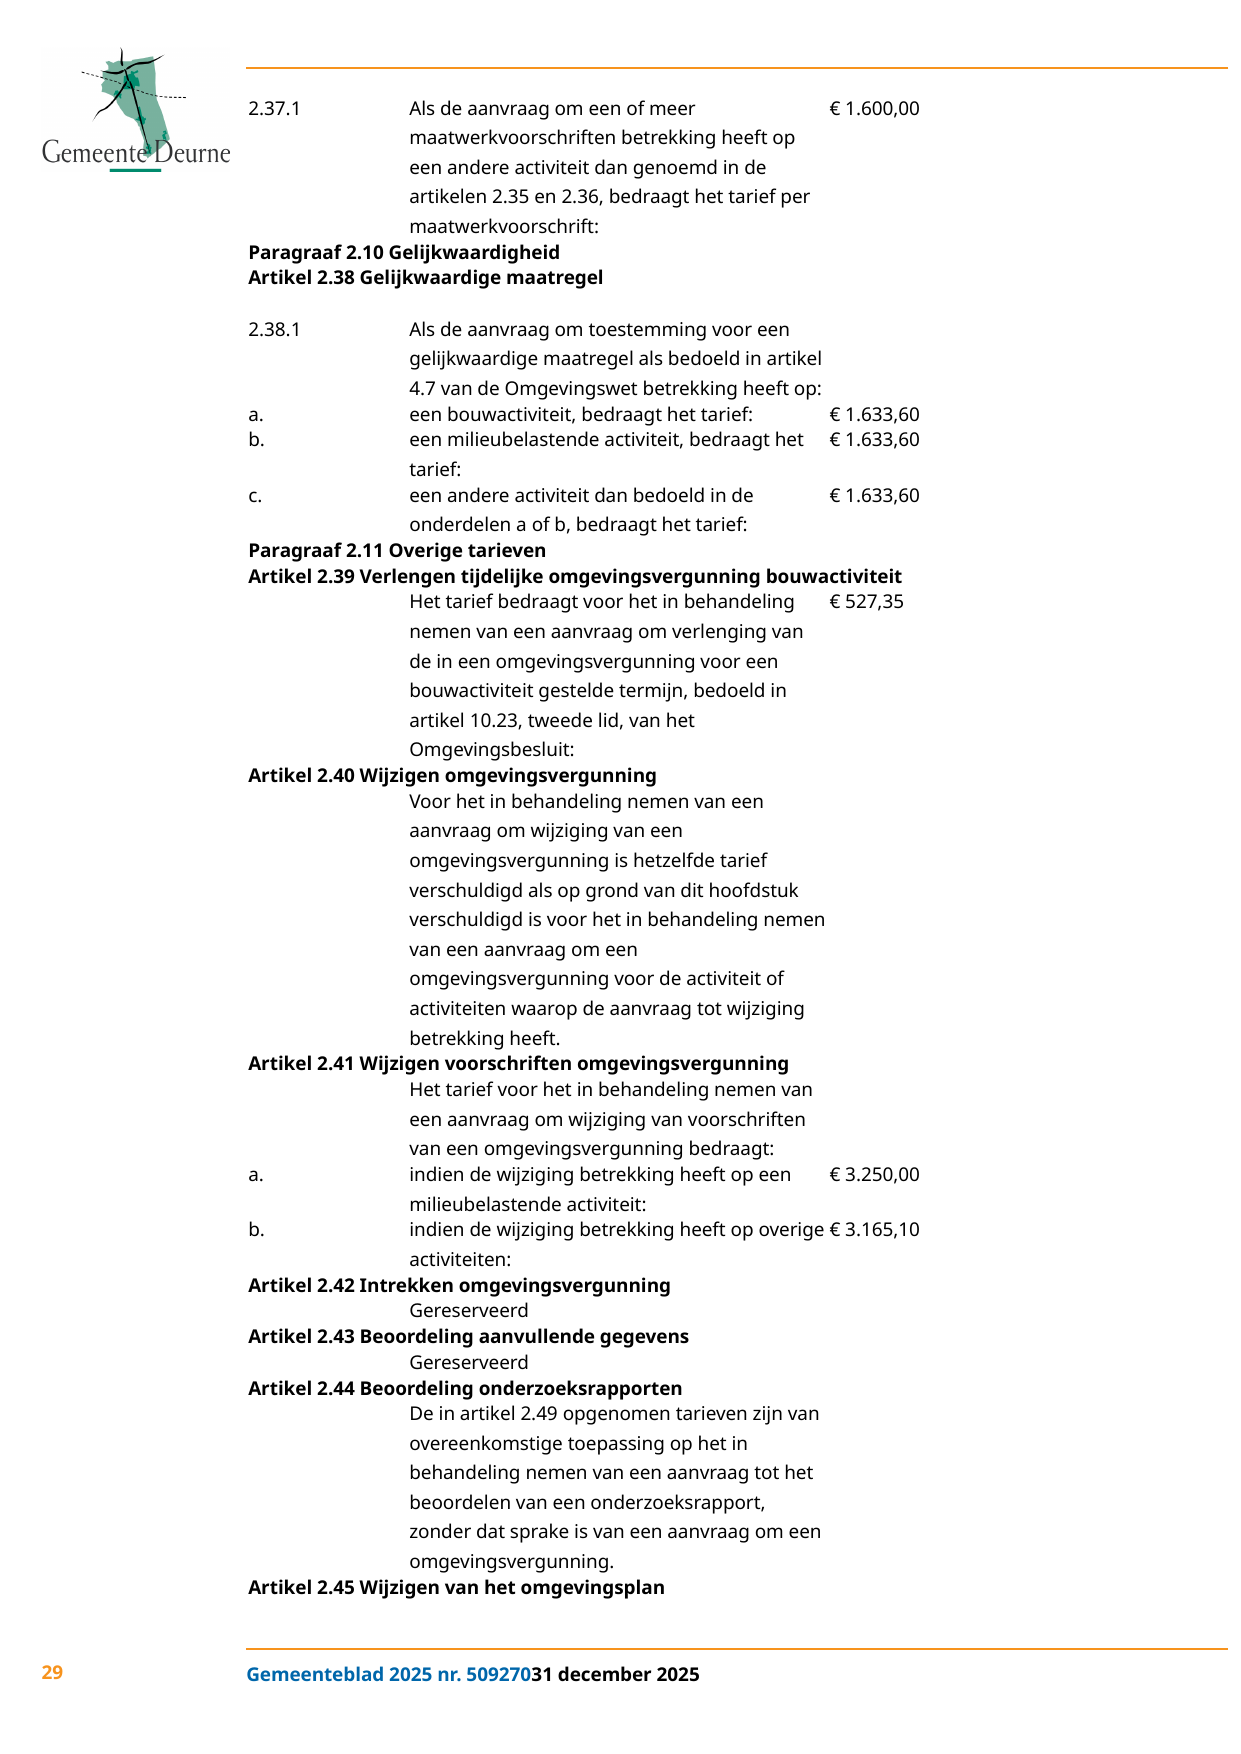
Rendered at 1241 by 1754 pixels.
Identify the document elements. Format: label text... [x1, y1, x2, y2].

table_cell [991, 788, 1152, 1051]
table_cell Het tarief bedraagt voor het in behandeling nemen van een aanvraag om verlenging van de in een omgevingsvergunning voor een bouwactiviteit gestelde termijn, bedoeld in artikel 10.23, tweede lid, van het Omgevingsbesluit: [409, 589, 829, 762]
table_cell Voor het in behandeling nemen van een aanvraag om wijziging van een omgevingsvergunning is hetzelfde tarief verschuldigd als op grond van dit hoofdstuk verschuldigd is voor het in behandeling nemen van een aanvraag om een omgevingsvergunning voor de activiteit of activiteiten waarop de aanvraag tot wijziging betrekking heeft. [409, 788, 829, 1051]
table_cell Artikel 2.42 Intrekken omgevingsvergunning [248, 1272, 991, 1297]
table_cell Als de aanvraag om toestemming voor een gelijkwaardige maatregel als bedoeld in artikel 4.7 van de Omgevingswet betrekking heeft op: [409, 316, 829, 401]
table_cell € 1.633,60 [829, 427, 991, 482]
table_cell b. [248, 427, 409, 482]
table_cell [991, 1400, 1152, 1574]
table_cell Artikel 2.38 Gelijkwaardige maatregel [248, 265, 991, 290]
table_cell [991, 482, 1152, 537]
table_cell [248, 589, 409, 762]
table_cell Paragraaf 2.11 Overige tarieven [248, 537, 1152, 563]
table_cell [248, 290, 409, 316]
table_cell Artikel 2.41 Wijzigen voorschriften omgevingsvergunning [248, 1051, 991, 1076]
table_cell [829, 788, 991, 1051]
table_cell [991, 401, 1152, 427]
table_cell indien de wijziging betrekking heeft op overige activiteiten: [409, 1216, 829, 1272]
table_cell [829, 290, 991, 316]
table_cell [991, 589, 1152, 762]
table_cell € 3.165,10 [829, 1216, 991, 1272]
table_cell [991, 290, 1152, 316]
table_cell Als de aanvraag om een of meer maatwerkvoorschriften betrekking heeft op een andere activiteit dan genoemd in de artikelen 2.35 en 2.36, bedraagt het tarief per maatwerkvoorschrift: [409, 95, 829, 239]
table_cell De in artikel 2.49 opgenomen tarieven zijn van overeenkomstige toepassing op het in behandeling nemen van een aanvraag tot het beoordelen van een onderzoeksrapport, zonder dat sprake is van een aanvraag om een omgevingsvergunning. [409, 1400, 829, 1574]
table_cell [991, 1161, 1152, 1216]
table_cell 2.38.1 [248, 316, 409, 401]
table_cell [409, 290, 829, 316]
table_cell Artikel 2.40 Wijzigen omgevingsvergunning [248, 763, 991, 788]
table_cell een milieubelastende activiteit, bedraagt het tarief: [409, 427, 829, 482]
table_cell [829, 1298, 991, 1323]
table_cell € 3.250,00 [829, 1161, 991, 1216]
table_cell [991, 95, 1152, 239]
table_cell Artikel 2.43 Beoordeling aanvullende gegevens [248, 1323, 991, 1349]
table_cell Artikel 2.44 Beoordeling onderzoeksrapporten [248, 1375, 991, 1400]
table_cell [991, 316, 1152, 401]
table_cell Het tarief voor het in behandeling nemen van een aanvraag om wijziging van voorschriften van een omgevingsvergunning bedraagt: [409, 1076, 829, 1161]
table_cell Paragraaf 2.10 Gelijkwaardigheid [248, 239, 1152, 264]
table_cell [248, 1400, 409, 1574]
table_cell [829, 1076, 991, 1161]
table_cell c. [248, 482, 409, 537]
table_cell [991, 1216, 1152, 1272]
table_cell b. [248, 1216, 409, 1272]
table_cell [829, 1349, 991, 1375]
table_cell 2.37.1 [248, 95, 409, 239]
table_cell [991, 1076, 1152, 1161]
table_cell [248, 1298, 409, 1323]
table_cell [991, 1349, 1152, 1375]
table_cell Gereserveerd [409, 1349, 829, 1375]
table_cell een andere activiteit dan bedoeld in de onderdelen a of b, bedraagt het tarief: [409, 482, 829, 537]
table_cell [991, 1298, 1152, 1323]
table_cell [248, 1076, 409, 1161]
table_cell indien de wijziging betrekking heeft op een milieubelastende activiteit: [409, 1161, 829, 1216]
table_cell Gereserveerd [409, 1298, 829, 1323]
table_cell € 1.633,60 [829, 401, 991, 427]
table_cell een bouwactiviteit, bedraagt het tarief: [409, 401, 829, 427]
table_cell a. [248, 401, 409, 427]
table_cell € 527,35 [829, 589, 991, 762]
table_cell [991, 427, 1152, 482]
table_cell [829, 1400, 991, 1574]
table_cell [829, 316, 991, 401]
table_cell [248, 1349, 409, 1375]
table_cell [248, 788, 409, 1051]
table_cell a. [248, 1161, 409, 1216]
picture [41, 47, 231, 172]
table_cell Artikel 2.45 Wijzigen van het omgevingsplan [248, 1574, 991, 1600]
table_cell Artikel 2.39 Verlengen tijdelijke omgevingsvergunning bouwactiviteit [248, 563, 991, 589]
table_cell € 1.600,00 [829, 95, 991, 239]
table_cell € 1.633,60 [829, 482, 991, 537]
